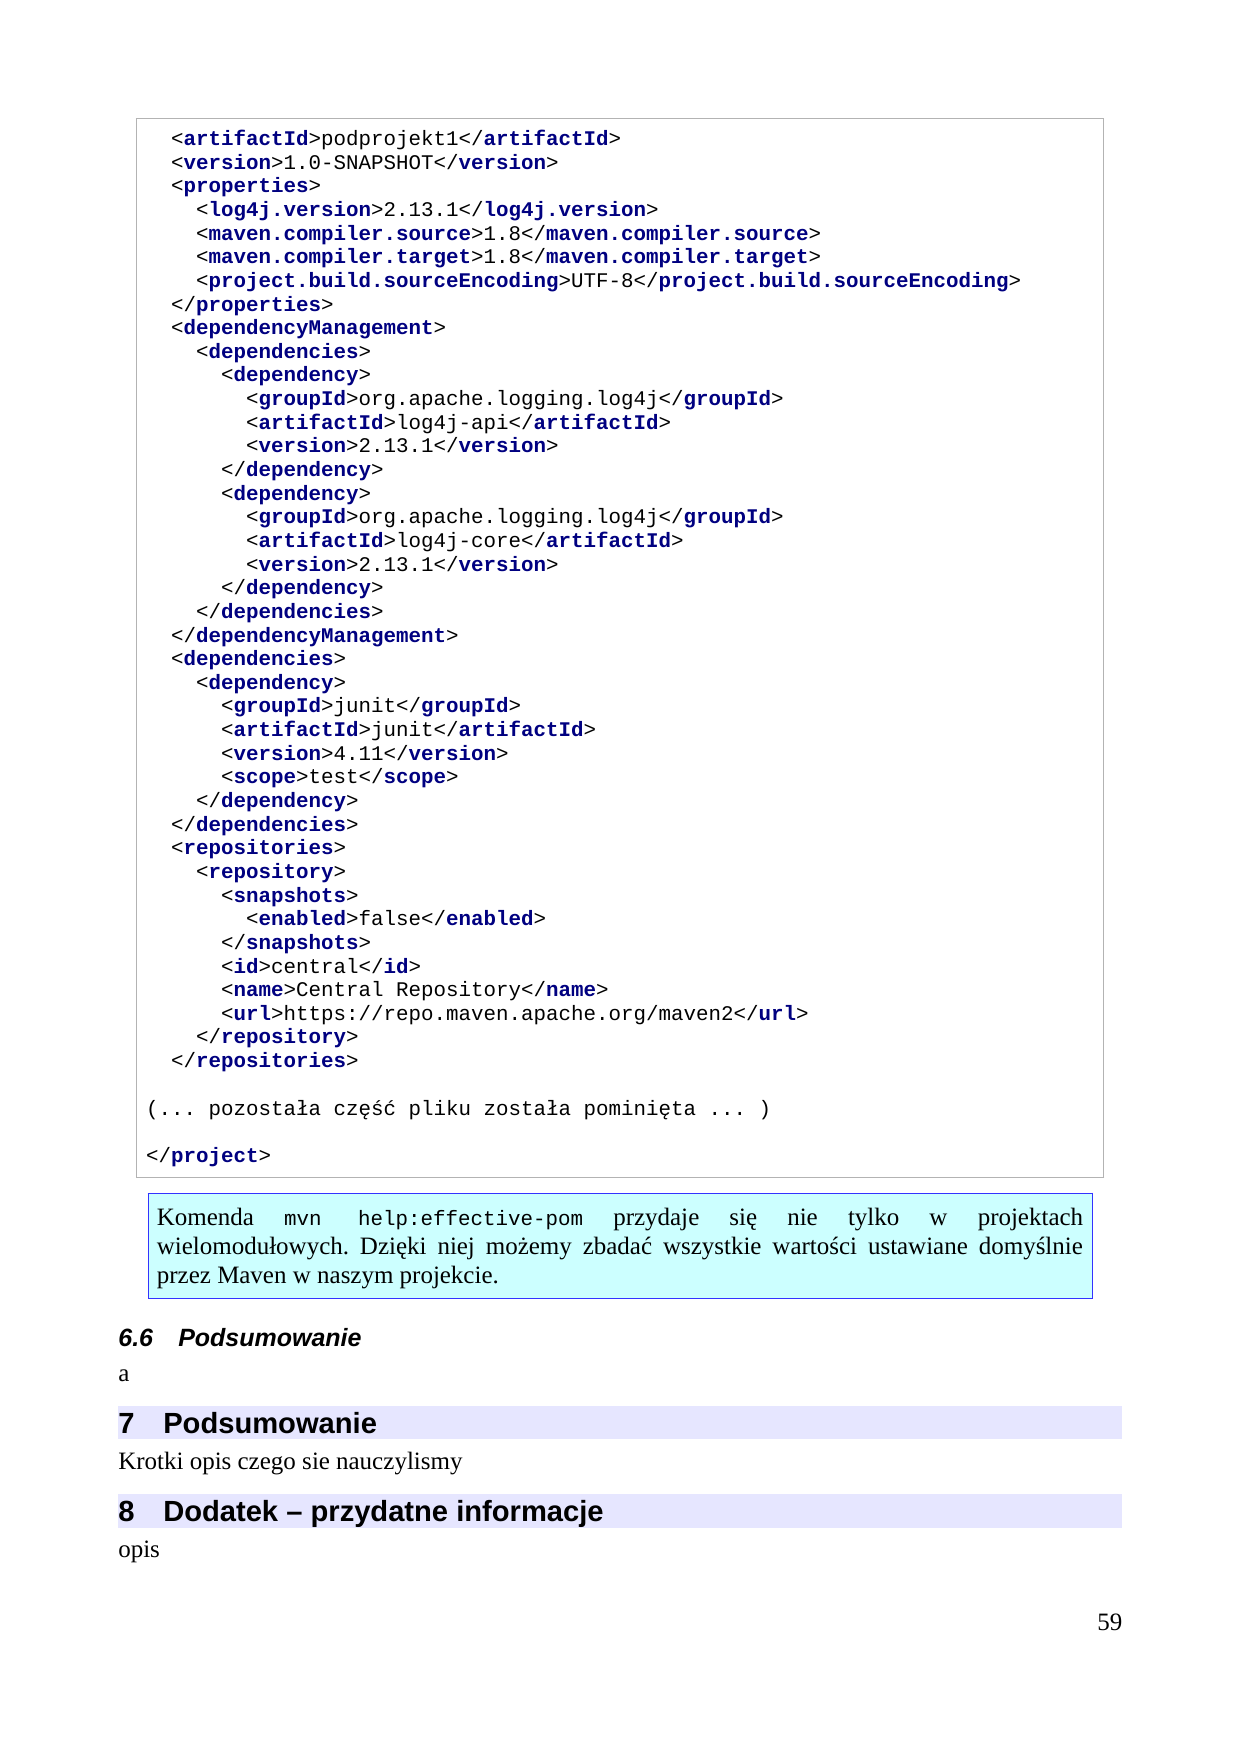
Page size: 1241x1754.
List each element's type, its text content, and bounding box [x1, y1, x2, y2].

subtitle Podsumowanie [118, 1406, 1122, 1439]
text </repositories> [137, 1040, 1103, 1074]
text <artifactId>podprojekt1</artifactId> [137, 119, 1103, 142]
subtitle Podsumowanie [118, 1322, 1122, 1351]
text opis [118, 1534, 1122, 1563]
text <project.build.sourceEncoding>UTF-8</project.build.sourceEncoding> [137, 260, 1103, 284]
text <url>https://repo.maven.apache.org/maven2</url> [137, 993, 1103, 1017]
text <artifactId>junit</artifactId> [137, 709, 1103, 733]
text <id>central</id> [137, 946, 1103, 969]
text <properties> [137, 165, 1103, 189]
text <dependencyManagement> [137, 307, 1103, 331]
text <name>Central Repository</name> [137, 969, 1103, 993]
text <dependency> [137, 662, 1103, 686]
text <enabled>false</enabled> [137, 898, 1103, 922]
text <dependencies> [137, 331, 1103, 354]
text Krotki opis czego sie nauczylismy [118, 1446, 1122, 1475]
text </dependencyManagement> [137, 615, 1103, 638]
text <version>2.13.1</version> [137, 544, 1103, 567]
text </snapshots> [137, 922, 1103, 946]
text Komenda mvn help:effective-pom przydaje się nie tylko w projektach wielomodułowych. Dzięki niej możemy zbadać wszystkie wartości ustawiane domyślnie przez Maven w naszym projekcie. [149, 1194, 1092, 1298]
text <maven.compiler.source>1.8</maven.compiler.source> [137, 213, 1103, 236]
text <dependency> [137, 473, 1103, 496]
text <maven.compiler.target>1.8</maven.compiler.target> [137, 236, 1103, 260]
text <dependencies> [137, 638, 1103, 662]
text (... pozostała część pliku została pominięta ... ) [137, 1088, 1103, 1111]
text <snapshots> [137, 875, 1103, 898]
text </dependency> [137, 780, 1103, 804]
text </project> [137, 1111, 1103, 1177]
text <artifactId>log4j-api</artifactId> [137, 402, 1103, 426]
text <groupId>junit</groupId> [137, 686, 1103, 709]
subtitle Dodatek – przydatne informacje [118, 1494, 1122, 1528]
text </properties> [137, 284, 1103, 307]
text <repositories> [137, 827, 1103, 851]
text </dependencies> [137, 804, 1103, 827]
text <dependency> [137, 354, 1103, 378]
text </dependency> [137, 567, 1103, 591]
text a [118, 1358, 1122, 1386]
text <log4j.version>2.13.1</log4j.version> [137, 189, 1103, 213]
text </dependency> [137, 449, 1103, 473]
text <scope>test</scope> [137, 757, 1103, 780]
text <groupId>org.apache.logging.log4j</groupId> [137, 378, 1103, 402]
text <repository> [137, 851, 1103, 875]
text </repository> [137, 1017, 1103, 1040]
text <version>4.11</version> [137, 733, 1103, 757]
text <groupId>org.apache.logging.log4j</groupId> [137, 496, 1103, 520]
text <version>2.13.1</version> [137, 426, 1103, 449]
text <version>1.0-SNAPSHOT</version> [137, 142, 1103, 165]
text </dependencies> [137, 591, 1103, 615]
text <artifactId>log4j-core</artifactId> [137, 520, 1103, 544]
